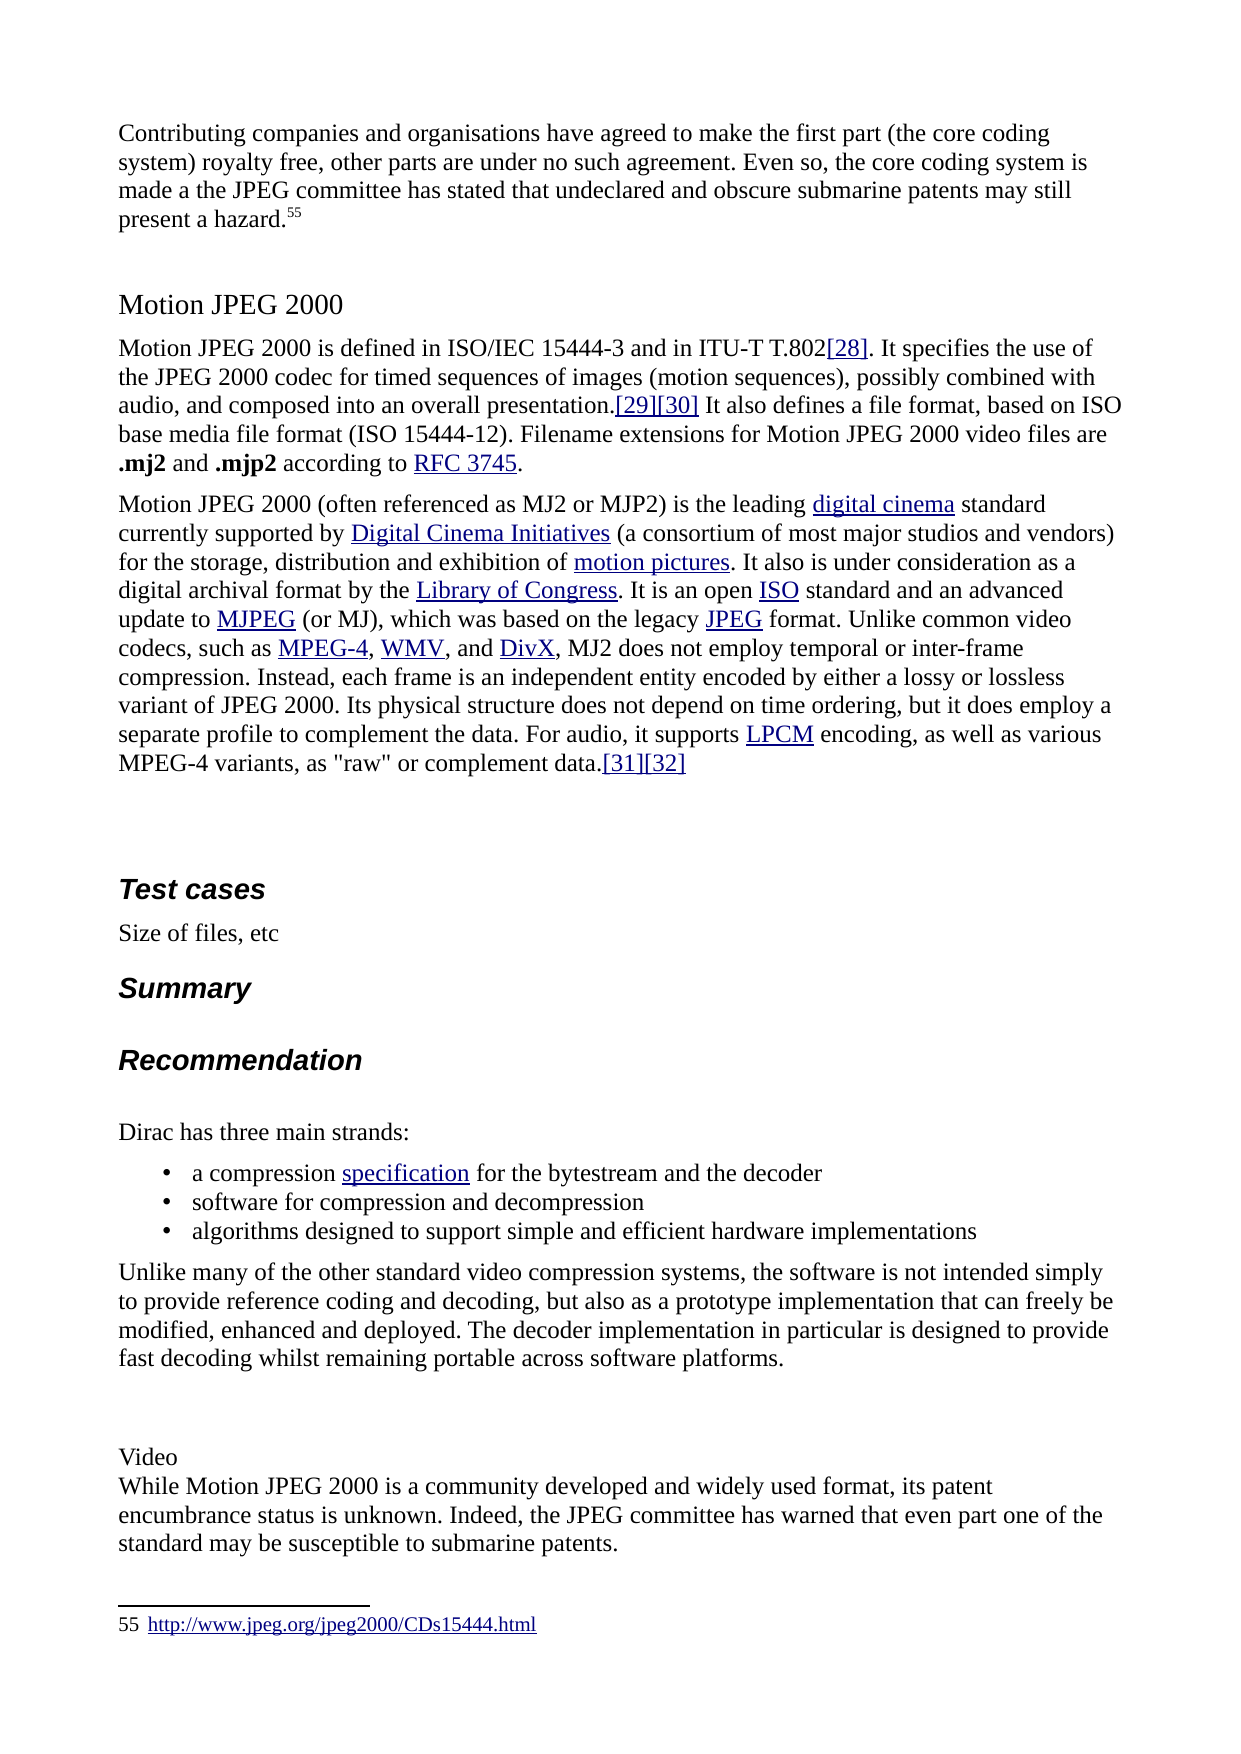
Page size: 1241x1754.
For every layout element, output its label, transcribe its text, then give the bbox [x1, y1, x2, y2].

text http://www.jpeg.org/jpeg2000/CDs15444.html [118, 1612, 1122, 1636]
text Motion JPEG 2000 is defined in ISO/IEC 15444-3 and in ITU-T T.802[28]. It specifies the use of the JPEG 2000 codec for timed sequences of images (motion sequences), possibly combined with audio, and composed into an overall presentation.[29][30] It also defines a file format, based on ISO base media file format (ISO 15444-12). Filename extensions for Motion JPEG 2000 video files are .mj2 and .mjp2 according to RFC 3745. [118, 333, 1122, 477]
text Motion JPEG 2000 (often referenced as MJ2 or MJP2) is the leading digital cinema standard currently supported by Digital Cinema Initiatives (a consortium of most major studios and vendors) for the storage, distribution and exhibition of motion pictures. It also is under consideration as a digital archival format by the Library of Congress. It is an open ISO standard and an advanced update to MJPEG (or MJ), which was based on the legacy JPEG format. Unlike common video codecs, such as MPEG-4, WMV, and DivX, MJ2 does not employ temporal or inter-frame compression. Instead, each frame is an independent entity encoded by either a lossy or lossless variant of JPEG 2000. Its physical structure does not depend on time ordering, but it does employ a separate profile to complement the data. For audio, it supports LPCM encoding, as well as various MPEG-4 variants, as "raw" or complement data.[31][32] [118, 489, 1122, 777]
subtitle Recommendation [118, 1042, 1122, 1076]
text Contributing companies and organisations have agreed to make the first part (the core coding system) royalty free, other parts are under no such agreement. Even so, the core coding system is made a the JPEG committee has stated that undeclared and obscure submarine patents may still present a hazard. [118, 118, 1122, 233]
text Dirac has three main strands: [118, 1117, 1122, 1146]
text Video [118, 1442, 1122, 1471]
subtitle Summary [118, 971, 1122, 1005]
subtitle Test cases [118, 872, 1122, 905]
list software for compression and decompression [162, 1187, 1122, 1216]
list a compression specification for the bytestream and the decoder [162, 1158, 1122, 1187]
text While Motion JPEG 2000 is a community developed and widely used format, its patent encumbrance status is unknown. Indeed, the JPEG committee has warned that even part one of the standard may be susceptible to submarine patents. [118, 1471, 1122, 1557]
text Size of files, etc [118, 918, 1122, 946]
text Unlike many of the other standard video compression systems, the software is not intended simply to provide reference coding and decoding, but also as a prototype implementation that can freely be modified, enhanced and deployed. The decoder implementation in particular is designed to provide fast decoding whilst remaining portable across software platforms. [118, 1257, 1122, 1372]
subtitle Motion JPEG 2000 [118, 287, 1122, 320]
list algorithms designed to support simple and efficient hardware implementations [162, 1216, 1122, 1245]
